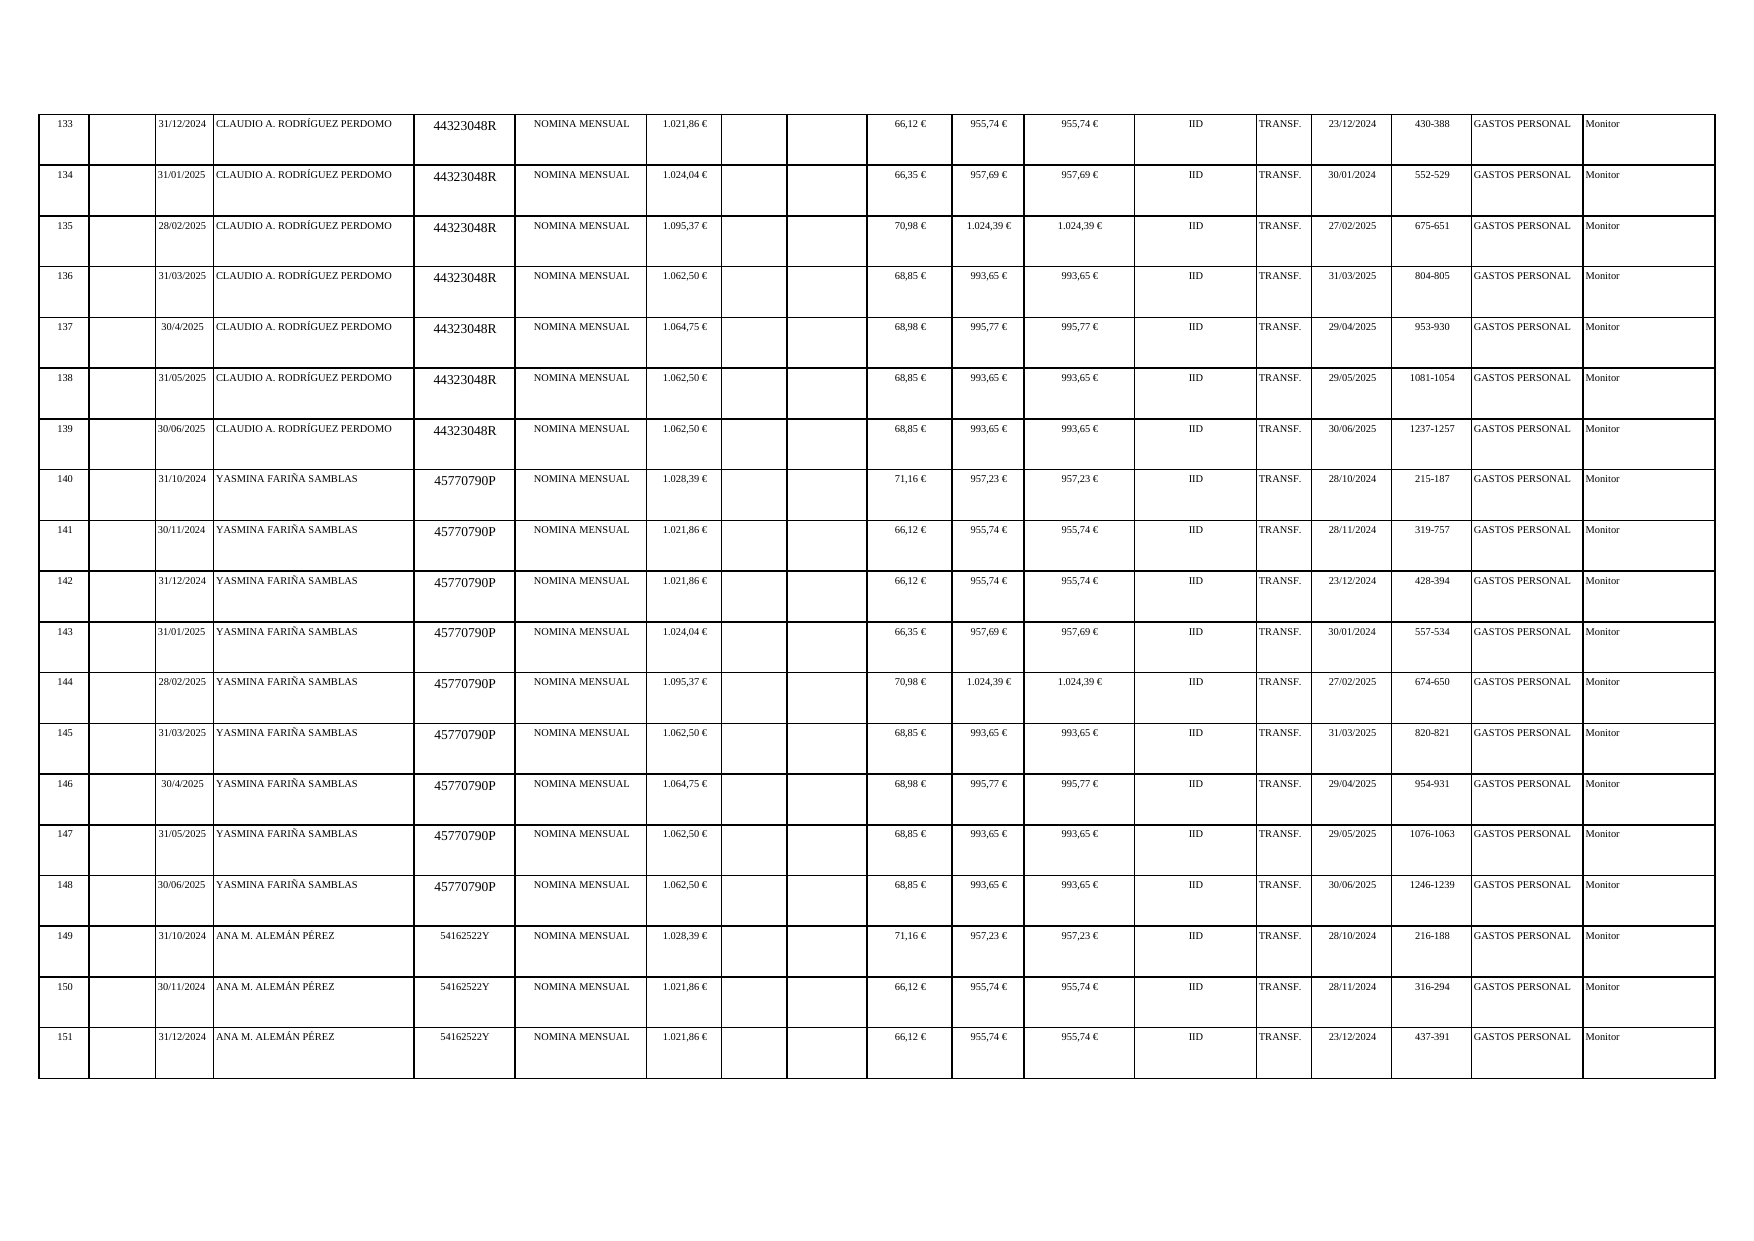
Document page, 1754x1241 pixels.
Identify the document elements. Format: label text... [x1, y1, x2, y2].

table_cell 319-757 [1392, 521, 1471, 570]
table_cell 29/05/2025 [1312, 826, 1391, 874]
table_cell [788, 318, 866, 367]
table_cell 151 [40, 1028, 88, 1077]
table_cell Monitor [1584, 217, 1714, 266]
table_cell Monitor [1584, 521, 1714, 570]
table_cell 1.024,39 € [1025, 217, 1134, 266]
table_cell 957,23 € [1025, 470, 1134, 519]
table_cell [788, 673, 866, 722]
table_cell 141 [40, 521, 88, 570]
table_cell 955,74 € [1025, 572, 1134, 621]
table_cell 954-931 [1392, 775, 1471, 824]
table_cell [722, 826, 786, 874]
table_cell IID [1135, 115, 1256, 164]
table_cell NOMINA MENSUAL [516, 673, 646, 722]
table_cell CLAUDIO A. RODRÍGUEZ PERDOMO [214, 318, 413, 367]
table_cell 552-529 [1392, 166, 1471, 215]
table_cell [788, 826, 866, 874]
table_cell 1.024,39 € [953, 673, 1023, 722]
table_cell 68,85 € [868, 724, 951, 773]
table_cell YASMINA FARIÑA SAMBLAS [214, 572, 413, 621]
table_cell TRANSF. [1257, 420, 1311, 469]
table_cell 1.062,50 € [647, 876, 721, 925]
table_cell 44323048R [415, 420, 514, 469]
table_cell 674-650 [1392, 673, 1471, 722]
table_cell [90, 420, 155, 469]
table_cell [90, 369, 155, 418]
table_cell [722, 927, 786, 976]
table_cell IID [1135, 369, 1256, 418]
table_cell 68,85 € [868, 267, 951, 317]
table_cell 1.095,37 € [647, 217, 721, 266]
table_cell [90, 978, 155, 1027]
table_cell YASMINA FARIÑA SAMBLAS [214, 673, 413, 722]
table_cell 136 [40, 267, 88, 317]
table_cell 45770790P [415, 470, 514, 519]
table_cell Monitor [1584, 724, 1714, 773]
table_cell 31/12/2024 [156, 572, 213, 621]
table_cell 993,65 € [1025, 267, 1134, 317]
table_cell NOMINA MENSUAL [516, 115, 646, 164]
table_cell Monitor [1584, 572, 1714, 621]
table_cell TRANSF. [1257, 876, 1311, 925]
table_cell 993,65 € [953, 369, 1023, 418]
table_cell 134 [40, 166, 88, 215]
table_cell CLAUDIO A. RODRÍGUEZ PERDOMO [214, 267, 413, 317]
table_cell 1.064,75 € [647, 775, 721, 824]
table_cell TRANSF. [1257, 623, 1311, 672]
table_cell ANA M. ALEMÁN PÉREZ [214, 927, 413, 976]
table_cell 54162522Y [415, 1028, 514, 1077]
table_cell 993,65 € [1025, 420, 1134, 469]
table_cell 957,69 € [953, 166, 1023, 215]
table_cell 44323048R [415, 318, 514, 367]
table_cell TRANSF. [1257, 826, 1311, 874]
table_cell 23/12/2024 [1312, 572, 1391, 621]
table_cell [722, 775, 786, 824]
table_cell GASTOS PERSONAL [1472, 623, 1582, 672]
table_cell 66,12 € [868, 978, 951, 1027]
table_cell NOMINA MENSUAL [516, 267, 646, 317]
table_cell 993,65 € [953, 876, 1023, 925]
table_cell TRANSF. [1257, 267, 1311, 317]
table_cell 135 [40, 217, 88, 266]
table_cell 31/12/2024 [156, 115, 213, 164]
table_cell 66,35 € [868, 623, 951, 672]
table_cell 955,74 € [953, 572, 1023, 621]
table_cell 955,74 € [953, 978, 1023, 1027]
table_cell [722, 166, 786, 215]
table_cell Monitor [1584, 318, 1714, 367]
table_cell 30/11/2024 [156, 521, 213, 570]
table_cell 1.024,04 € [647, 623, 721, 672]
table_cell 140 [40, 470, 88, 519]
table_cell [788, 267, 866, 317]
table_cell 23/12/2024 [1312, 1028, 1391, 1077]
table_cell 68,85 € [868, 420, 951, 469]
table_cell 31/10/2024 [156, 470, 213, 519]
table_cell 957,69 € [953, 623, 1023, 672]
table_cell 70,98 € [868, 673, 951, 722]
table_cell [788, 369, 866, 418]
table_cell 137 [40, 318, 88, 367]
table_cell TRANSF. [1257, 217, 1311, 266]
table_cell 993,65 € [1025, 876, 1134, 925]
table_cell 45770790P [415, 521, 514, 570]
table_cell 28/11/2024 [1312, 521, 1391, 570]
table_cell [722, 470, 786, 519]
table_cell 70,98 € [868, 217, 951, 266]
table_cell 147 [40, 826, 88, 874]
table_cell [90, 166, 155, 215]
table_cell GASTOS PERSONAL [1472, 1028, 1582, 1077]
table_cell Monitor [1584, 1028, 1714, 1077]
table_cell 28/10/2024 [1312, 470, 1391, 519]
table_cell 68,85 € [868, 876, 951, 925]
table_cell 993,65 € [1025, 369, 1134, 418]
table_cell 215-187 [1392, 470, 1471, 519]
table_cell 27/02/2025 [1312, 673, 1391, 722]
table_cell IID [1135, 775, 1256, 824]
table_cell 1076-1063 [1392, 826, 1471, 874]
table_cell 675-651 [1392, 217, 1471, 266]
table_cell [722, 318, 786, 367]
table_cell NOMINA MENSUAL [516, 876, 646, 925]
table_cell YASMINA FARIÑA SAMBLAS [214, 724, 413, 773]
table_cell TRANSF. [1257, 724, 1311, 773]
table_cell 31/03/2025 [1312, 724, 1391, 773]
table_cell 993,65 € [953, 826, 1023, 874]
table_cell NOMINA MENSUAL [516, 826, 646, 874]
table_cell IID [1135, 217, 1256, 266]
table_cell 30/06/2025 [1312, 420, 1391, 469]
table_cell NOMINA MENSUAL [516, 775, 646, 824]
table_cell 68,85 € [868, 369, 951, 418]
table_cell IID [1135, 623, 1256, 672]
table_cell GASTOS PERSONAL [1472, 724, 1582, 773]
table_cell [90, 1028, 155, 1077]
table_cell 428-394 [1392, 572, 1471, 621]
table_cell Monitor [1584, 115, 1714, 164]
table_cell [788, 217, 866, 266]
table_cell IID [1135, 927, 1256, 976]
table_cell 29/05/2025 [1312, 369, 1391, 418]
table_cell 1.021,86 € [647, 978, 721, 1027]
table_cell [90, 217, 155, 266]
table_cell [90, 267, 155, 317]
table_cell [722, 673, 786, 722]
table_cell 1081-1054 [1392, 369, 1471, 418]
table_cell IID [1135, 166, 1256, 215]
table_cell 957,23 € [953, 927, 1023, 976]
table_cell 1.095,37 € [647, 673, 721, 722]
table_cell [90, 470, 155, 519]
table_cell [90, 572, 155, 621]
table_cell IID [1135, 826, 1256, 874]
table_cell NOMINA MENSUAL [516, 724, 646, 773]
table_cell NOMINA MENSUAL [516, 166, 646, 215]
table_cell YASMINA FARIÑA SAMBLAS [214, 826, 413, 874]
table_cell IID [1135, 1028, 1256, 1077]
table_cell YASMINA FARIÑA SAMBLAS [214, 775, 413, 824]
table_cell [722, 876, 786, 925]
table_cell 955,74 € [1025, 115, 1134, 164]
table_cell Monitor [1584, 267, 1714, 317]
table_cell TRANSF. [1257, 470, 1311, 519]
table_cell 68,85 € [868, 826, 951, 874]
table_cell 66,12 € [868, 1028, 951, 1077]
table_cell [788, 470, 866, 519]
table_cell 44323048R [415, 369, 514, 418]
table_cell 23/12/2024 [1312, 115, 1391, 164]
table_cell 1.062,50 € [647, 267, 721, 317]
table_cell IID [1135, 267, 1256, 317]
table_cell 30/06/2025 [1312, 876, 1391, 925]
table_cell GASTOS PERSONAL [1472, 166, 1582, 215]
table_cell 28/10/2024 [1312, 927, 1391, 976]
table_cell 957,69 € [1025, 166, 1134, 215]
table_cell 1.028,39 € [647, 927, 721, 976]
table_cell 820-821 [1392, 724, 1471, 773]
table_cell 1.021,86 € [647, 1028, 721, 1077]
table_cell CLAUDIO A. RODRÍGUEZ PERDOMO [214, 115, 413, 164]
table_cell 30/4/2025 [156, 318, 213, 367]
table_cell 29/04/2025 [1312, 775, 1391, 824]
table_cell 953-930 [1392, 318, 1471, 367]
table_cell [788, 927, 866, 976]
table_cell 1246-1239 [1392, 876, 1471, 925]
table_cell 437-391 [1392, 1028, 1471, 1077]
table_cell 144 [40, 673, 88, 722]
table_cell 71,16 € [868, 927, 951, 976]
table_cell Monitor [1584, 420, 1714, 469]
table_cell NOMINA MENSUAL [516, 318, 646, 367]
table_cell 995,77 € [953, 775, 1023, 824]
table_cell Monitor [1584, 470, 1714, 519]
table_cell 31/03/2025 [1312, 267, 1391, 317]
table_cell 149 [40, 927, 88, 976]
table_cell TRANSF. [1257, 521, 1311, 570]
table_cell GASTOS PERSONAL [1472, 420, 1582, 469]
table_cell GASTOS PERSONAL [1472, 115, 1582, 164]
table_cell 68,98 € [868, 775, 951, 824]
table_cell 957,23 € [1025, 927, 1134, 976]
table_cell 30/06/2025 [156, 876, 213, 925]
table_cell [722, 369, 786, 418]
table_cell CLAUDIO A. RODRÍGUEZ PERDOMO [214, 420, 413, 469]
table_cell 45770790P [415, 826, 514, 874]
table_cell ANA M. ALEMÁN PÉREZ [214, 978, 413, 1027]
table_cell [788, 420, 866, 469]
table_cell CLAUDIO A. RODRÍGUEZ PERDOMO [214, 217, 413, 266]
table_cell 1.064,75 € [647, 318, 721, 367]
table_cell 31/03/2025 [156, 267, 213, 317]
table_cell [722, 217, 786, 266]
table_cell [90, 521, 155, 570]
table_cell 45770790P [415, 572, 514, 621]
table_cell 143 [40, 623, 88, 672]
table_cell 45770790P [415, 623, 514, 672]
table_cell 146 [40, 775, 88, 824]
table_cell Monitor [1584, 369, 1714, 418]
table_cell TRANSF. [1257, 978, 1311, 1027]
table_cell 133 [40, 115, 88, 164]
table_cell 993,65 € [1025, 724, 1134, 773]
table_cell 66,12 € [868, 572, 951, 621]
table_cell GASTOS PERSONAL [1472, 978, 1582, 1027]
table_cell 955,74 € [1025, 978, 1134, 1027]
table_cell 44323048R [415, 166, 514, 215]
table_cell 804-805 [1392, 267, 1471, 317]
table_cell 995,77 € [1025, 775, 1134, 824]
table_cell TRANSF. [1257, 775, 1311, 824]
table_cell 993,65 € [953, 267, 1023, 317]
table_cell Monitor [1584, 927, 1714, 976]
table_cell YASMINA FARIÑA SAMBLAS [214, 521, 413, 570]
table_cell 993,65 € [1025, 826, 1134, 874]
table_cell 138 [40, 369, 88, 418]
table_cell GASTOS PERSONAL [1472, 217, 1582, 266]
table_cell TRANSF. [1257, 572, 1311, 621]
table_cell IID [1135, 318, 1256, 367]
table_cell 1.021,86 € [647, 115, 721, 164]
table_cell GASTOS PERSONAL [1472, 267, 1582, 317]
table_cell GASTOS PERSONAL [1472, 470, 1582, 519]
table_cell 30/01/2024 [1312, 166, 1391, 215]
table_cell 45770790P [415, 724, 514, 773]
table_cell 1.062,50 € [647, 369, 721, 418]
table_cell IID [1135, 724, 1256, 773]
table_cell GASTOS PERSONAL [1472, 876, 1582, 925]
table_cell NOMINA MENSUAL [516, 521, 646, 570]
table_cell ANA M. ALEMÁN PÉREZ [214, 1028, 413, 1077]
table_cell 31/05/2025 [156, 369, 213, 418]
table_cell [788, 521, 866, 570]
table_cell Monitor [1584, 166, 1714, 215]
table_cell 955,74 € [953, 1028, 1023, 1077]
table_cell 1237-1257 [1392, 420, 1471, 469]
table_cell [722, 978, 786, 1027]
table_cell GASTOS PERSONAL [1472, 318, 1582, 367]
table_cell 30/11/2024 [156, 978, 213, 1027]
table_cell [90, 623, 155, 672]
table_cell [90, 876, 155, 925]
table_cell GASTOS PERSONAL [1472, 521, 1582, 570]
table_cell 1.062,50 € [647, 420, 721, 469]
table_cell [788, 775, 866, 824]
table_cell 1.062,50 € [647, 826, 721, 874]
table_cell [788, 623, 866, 672]
table_cell 27/02/2025 [1312, 217, 1391, 266]
table_cell [90, 927, 155, 976]
table_cell 955,74 € [1025, 1028, 1134, 1077]
table_cell IID [1135, 673, 1256, 722]
table_cell [788, 1028, 866, 1077]
table_cell 957,69 € [1025, 623, 1134, 672]
table_cell GASTOS PERSONAL [1472, 369, 1582, 418]
table_cell NOMINA MENSUAL [516, 420, 646, 469]
table_cell GASTOS PERSONAL [1472, 927, 1582, 976]
table_cell 45770790P [415, 876, 514, 925]
table_cell 44323048R [415, 217, 514, 266]
table_cell [788, 572, 866, 621]
table_cell 44323048R [415, 115, 514, 164]
table_cell [788, 166, 866, 215]
table_cell 45770790P [415, 673, 514, 722]
table_cell YASMINA FARIÑA SAMBLAS [214, 470, 413, 519]
table_cell 28/11/2024 [1312, 978, 1391, 1027]
table_cell NOMINA MENSUAL [516, 978, 646, 1027]
table_cell [788, 876, 866, 925]
table_cell 216-188 [1392, 927, 1471, 976]
table_cell 1.024,04 € [647, 166, 721, 215]
table_cell 995,77 € [1025, 318, 1134, 367]
table_cell 993,65 € [953, 420, 1023, 469]
table_cell GASTOS PERSONAL [1472, 572, 1582, 621]
table_cell [90, 826, 155, 874]
table_cell IID [1135, 876, 1256, 925]
table_cell 45770790P [415, 775, 514, 824]
table_cell [90, 724, 155, 773]
table_cell 31/12/2024 [156, 1028, 213, 1077]
table_cell YASMINA FARIÑA SAMBLAS [214, 876, 413, 925]
table_cell Monitor [1584, 978, 1714, 1027]
table_cell 30/01/2024 [1312, 623, 1391, 672]
table_cell 31/10/2024 [156, 927, 213, 976]
table_cell 993,65 € [953, 724, 1023, 773]
table_cell 68,98 € [868, 318, 951, 367]
table_cell IID [1135, 420, 1256, 469]
table_cell [90, 115, 155, 164]
table_cell 31/01/2025 [156, 166, 213, 215]
table_cell TRANSF. [1257, 318, 1311, 367]
table_cell 145 [40, 724, 88, 773]
table_cell [90, 318, 155, 367]
table_cell [722, 115, 786, 164]
table_cell 1.024,39 € [1025, 673, 1134, 722]
table_cell Monitor [1584, 673, 1714, 722]
table_cell 28/02/2025 [156, 673, 213, 722]
table_cell [722, 724, 786, 773]
table_cell [722, 623, 786, 672]
table_cell 955,74 € [953, 521, 1023, 570]
table_cell 1.062,50 € [647, 724, 721, 773]
table_cell IID [1135, 572, 1256, 621]
table_cell 1.021,86 € [647, 521, 721, 570]
table_cell [722, 267, 786, 317]
table_cell [788, 978, 866, 1027]
table_cell GASTOS PERSONAL [1472, 673, 1582, 722]
table_cell [722, 521, 786, 570]
table_cell NOMINA MENSUAL [516, 217, 646, 266]
table_cell NOMINA MENSUAL [516, 927, 646, 976]
table_cell IID [1135, 470, 1256, 519]
table_cell 955,74 € [953, 115, 1023, 164]
table_cell 430-388 [1392, 115, 1471, 164]
table_cell 31/05/2025 [156, 826, 213, 874]
table_cell [722, 420, 786, 469]
table_cell 1.024,39 € [953, 217, 1023, 266]
table_cell 71,16 € [868, 470, 951, 519]
table_cell TRANSF. [1257, 1028, 1311, 1077]
table_cell GASTOS PERSONAL [1472, 775, 1582, 824]
table_cell NOMINA MENSUAL [516, 623, 646, 672]
table_cell [90, 673, 155, 722]
table_cell NOMINA MENSUAL [516, 1028, 646, 1077]
table_cell TRANSF. [1257, 673, 1311, 722]
table_cell 150 [40, 978, 88, 1027]
table_cell Monitor [1584, 826, 1714, 874]
table_cell 54162522Y [415, 927, 514, 976]
table_cell GASTOS PERSONAL [1472, 826, 1582, 874]
table_cell 995,77 € [953, 318, 1023, 367]
table_cell 29/04/2025 [1312, 318, 1391, 367]
table_cell YASMINA FARIÑA SAMBLAS [214, 623, 413, 672]
table_cell 955,74 € [1025, 521, 1134, 570]
table_cell 1.028,39 € [647, 470, 721, 519]
table_cell 54162522Y [415, 978, 514, 1027]
table_cell 139 [40, 420, 88, 469]
table_cell TRANSF. [1257, 369, 1311, 418]
table_cell 957,23 € [953, 470, 1023, 519]
table_cell IID [1135, 978, 1256, 1027]
table_cell 30/4/2025 [156, 775, 213, 824]
table_cell 557-534 [1392, 623, 1471, 672]
table_cell [788, 115, 866, 164]
table_cell 28/02/2025 [156, 217, 213, 266]
table_cell 44323048R [415, 267, 514, 317]
table_cell [722, 1028, 786, 1077]
table_cell TRANSF. [1257, 115, 1311, 164]
table_cell TRANSF. [1257, 166, 1311, 215]
table_cell 66,12 € [868, 521, 951, 570]
table_cell 66,35 € [868, 166, 951, 215]
table_cell [90, 775, 155, 824]
table_cell TRANSF. [1257, 927, 1311, 976]
table_cell 1.021,86 € [647, 572, 721, 621]
table_cell NOMINA MENSUAL [516, 470, 646, 519]
table_cell 142 [40, 572, 88, 621]
table_cell 316-294 [1392, 978, 1471, 1027]
table_cell CLAUDIO A. RODRÍGUEZ PERDOMO [214, 369, 413, 418]
table_cell Monitor [1584, 775, 1714, 824]
table_cell Monitor [1584, 876, 1714, 925]
table_cell [722, 572, 786, 621]
table_cell 31/01/2025 [156, 623, 213, 672]
table_cell 66,12 € [868, 115, 951, 164]
table_cell [788, 724, 866, 773]
table_cell CLAUDIO A. RODRÍGUEZ PERDOMO [214, 166, 413, 215]
table_cell IID [1135, 521, 1256, 570]
table_cell Monitor [1584, 623, 1714, 672]
table_cell 30/06/2025 [156, 420, 213, 469]
table_cell NOMINA MENSUAL [516, 572, 646, 621]
table_cell 31/03/2025 [156, 724, 213, 773]
table_cell NOMINA MENSUAL [516, 369, 646, 418]
table_cell 148 [40, 876, 88, 925]
